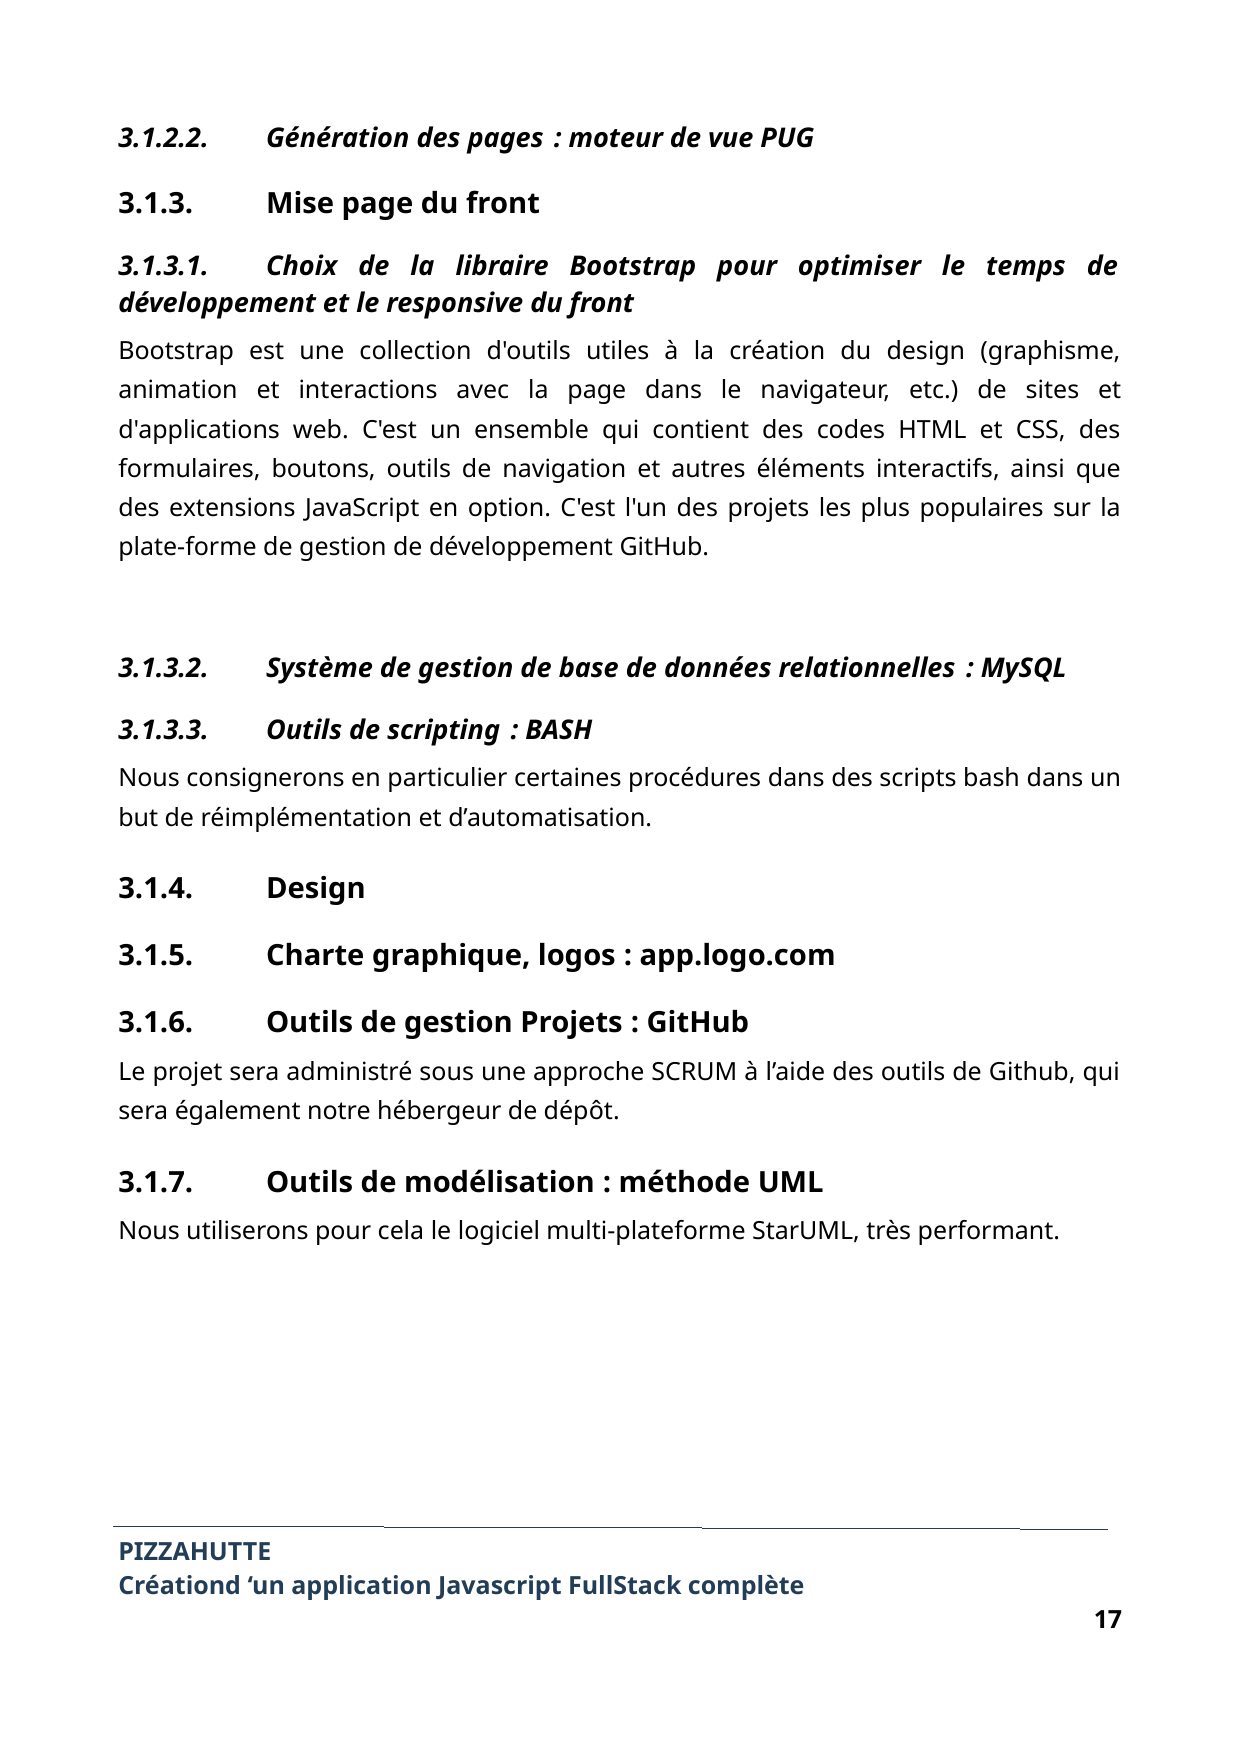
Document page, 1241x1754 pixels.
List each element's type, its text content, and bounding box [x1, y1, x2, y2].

text Nous consignerons en particulier certaines procédures dans des scripts bash dans un but de réimplémentation et d’automatisation. [118, 760, 1122, 833]
subtitle Outils de scripting : BASH [118, 711, 1122, 748]
subtitle Système de gestion de base de données relationnelles : MySQL [118, 649, 1122, 686]
subtitle Choix de la libraire Bootstrap pour optimiser le temps de développement et le responsive du front [118, 247, 1122, 321]
subtitle Outils de modélisation : méthode UML [118, 1161, 1122, 1201]
subtitle Mise page du front [118, 182, 1122, 222]
text Bootstrap est une collection d'outils utiles à la création du design (graphisme, animation et interactions avec la page dans le navigateur, etc.) de sites et d'applications web. C'est un ensemble qui contient des codes HTML et CSS, des formulaires, boutons, outils de navigation et autres éléments interactifs, ainsi que des extensions JavaScript en option. C'est l'un des projets les plus populaires sur la plate-forme de gestion de développement GitHub. [118, 333, 1122, 563]
subtitle Outils de gestion Projets : GitHub [118, 1001, 1122, 1041]
subtitle Génération des pages : moteur de vue PUG [118, 118, 1122, 155]
text Nous utiliserons pour cela le logiciel multi-plateforme StarUML, très performant. [118, 1213, 1122, 1247]
text Le projet sera administré sous une approche SCRUM à l’aide des outils de Github, qui sera également notre hébergeur de dépôt. [118, 1053, 1122, 1127]
subtitle Charte graphique, logos : app.logo.com [118, 934, 1122, 974]
subtitle Design [118, 868, 1122, 907]
